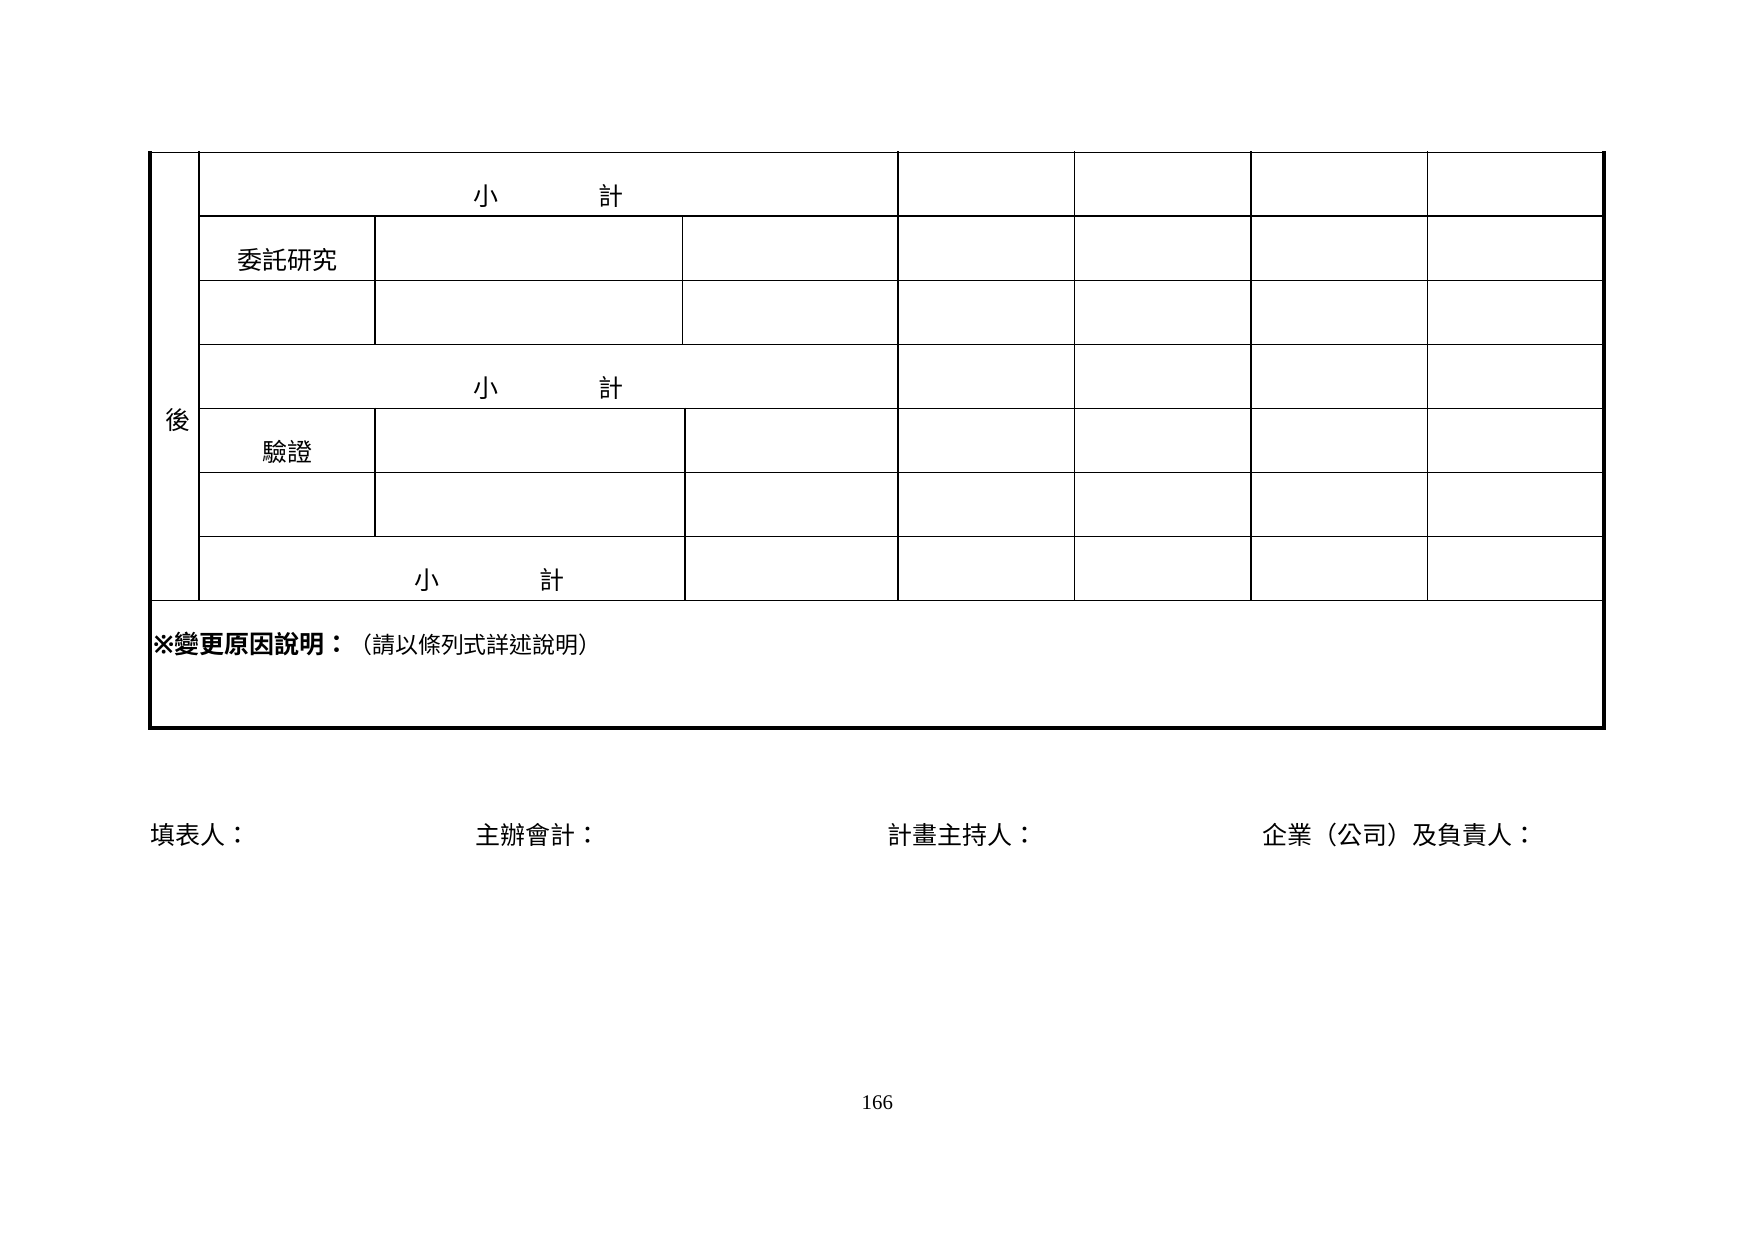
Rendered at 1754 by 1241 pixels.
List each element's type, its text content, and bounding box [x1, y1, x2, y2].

table_cell [200, 281, 374, 343]
table_cell [376, 473, 684, 536]
text 填表人： 主辦會計： 計畫主持人： 企業（公司）及負責人： [150, 792, 1604, 854]
table_cell [683, 217, 897, 279]
table_cell ※變更原因說明：（請以條列式詳述說明） [152, 601, 1602, 726]
table_cell [686, 537, 897, 600]
table_cell [376, 281, 682, 343]
table_cell [200, 473, 374, 536]
table_cell [1252, 345, 1427, 408]
table_cell [899, 409, 1074, 472]
table_cell [1428, 473, 1602, 536]
table_cell [1252, 281, 1427, 343]
table_cell [1428, 537, 1602, 600]
table_cell [1075, 473, 1250, 536]
table_cell [899, 153, 1074, 215]
table_cell [899, 281, 1074, 343]
table_cell [1252, 153, 1427, 215]
table_cell [376, 409, 684, 472]
table_cell [899, 217, 1074, 279]
table_cell [376, 217, 682, 279]
table_cell [1428, 217, 1602, 279]
table_cell [1428, 345, 1602, 408]
table_cell [899, 345, 1074, 408]
table_cell 小 計 [200, 153, 897, 215]
table_cell [683, 281, 897, 343]
table_cell [899, 537, 1074, 600]
table_cell 驗證 [200, 409, 374, 472]
table_cell 小 計 [200, 537, 684, 600]
table_cell [686, 473, 897, 536]
table_cell [1252, 217, 1427, 279]
table_cell [1075, 409, 1250, 472]
table_cell [1075, 345, 1250, 408]
table_cell [1075, 217, 1250, 279]
table_cell [1075, 153, 1250, 215]
table_cell 小 計 [200, 345, 897, 408]
table_cell [1252, 473, 1427, 536]
table_cell [1252, 409, 1427, 472]
table_cell 委託研究 [200, 217, 374, 279]
table_cell [1428, 153, 1602, 215]
table_cell [899, 473, 1074, 536]
table_cell 後 [152, 153, 198, 600]
table_cell [686, 409, 897, 472]
table_cell [1252, 537, 1427, 600]
table_cell [1428, 281, 1602, 343]
table_cell [1428, 409, 1602, 472]
table_cell [1075, 537, 1250, 600]
table_cell [1075, 281, 1250, 343]
